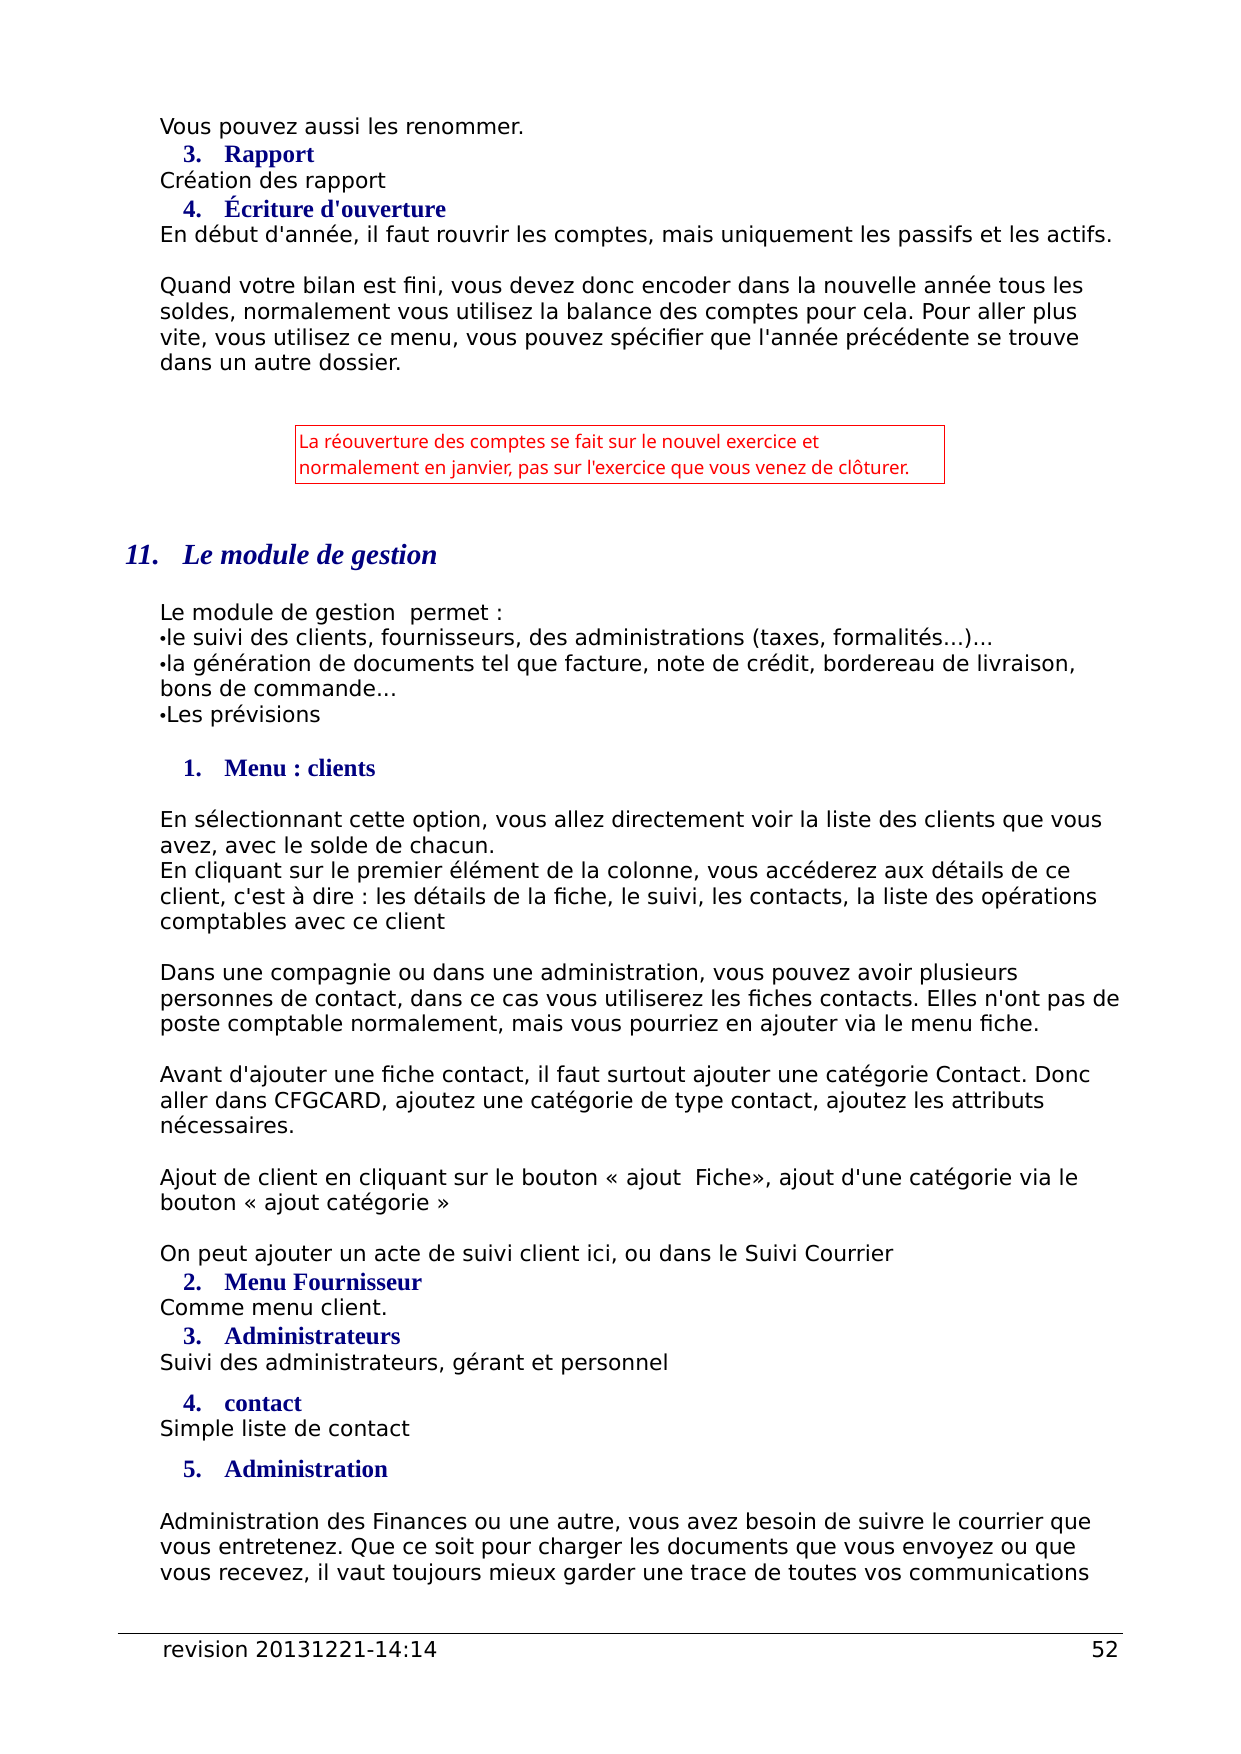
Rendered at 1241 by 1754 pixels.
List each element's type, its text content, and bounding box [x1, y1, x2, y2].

subtitle Le module de gestion [117, 537, 1123, 571]
text Le module de gestion permet : [159, 600, 1123, 626]
text Avant d'ajouter une fiche contact, il faut surtout ajouter une catégorie Contact. Donc aller dans CFGCARD, ajoutez une catégorie de type contact, ajoutez les attributs nécessaires. [159, 1063, 1123, 1139]
subtitle Rapport [177, 139, 1123, 168]
text Administration des Finances ou une autre, vous avez besoin de suivre le courrier que vous entretenez. Que ce soit pour charger les documents que vous envoyez ou que vous recevez, il vaut toujours mieux garder une trace de toutes vos communications [159, 1509, 1123, 1585]
text Simple liste de contact [159, 1417, 1123, 1442]
text En sélectionnant cette option, vous allez directement voir la liste des clients que vous avez, avec le solde de chacun. [159, 807, 1123, 858]
text Comme menu client. [159, 1296, 1123, 1321]
list Les prévisions [159, 702, 1123, 728]
text En début d'année, il faut rouvrir les comptes, mais uniquement les passifs et les actifs. [159, 223, 1123, 248]
text La réouverture des comptes se fait sur le nouvel exercice et normalement en janvier, pas sur l'exercice que vous venez de clôturer. [296, 426, 944, 483]
subtitle Administration [177, 1454, 1123, 1483]
list la génération de documents tel que facture, note de crédit, bordereau de livraison, bons de commande... [159, 651, 1123, 702]
subtitle contact [177, 1388, 1123, 1417]
list le suivi des clients, fournisseurs, des administrations (taxes, formalités...)... [159, 626, 1123, 651]
text En cliquant sur le premier élément de la colonne, vous accéderez aux détails de ce client, c'est à dire : les détails de la fiche, le suivi, les contacts, la liste des opérations comptables avec ce client [159, 858, 1123, 935]
text Ajout de client en cliquant sur le bouton « ajout Fiche», ajout d'une catégorie via le bouton « ajout catégorie » [159, 1165, 1123, 1216]
subtitle Menu Fournisseur [177, 1267, 1123, 1296]
text Vous pouvez aussi les renommer. [159, 114, 1123, 139]
text Dans une compagnie ou dans une administration, vous pouvez avoir plusieurs personnes de contact, dans ce cas vous utiliserez les fiches contacts. Elles n'ont pas de poste comptable normalement, mais vous pourriez en ajouter via le menu fiche. [159, 961, 1123, 1037]
text Suivi des administrateurs, gérant et personnel [159, 1350, 1123, 1375]
subtitle Administrateurs [177, 1321, 1123, 1350]
subtitle Menu : clients [177, 753, 1123, 782]
text Création des rapport [159, 168, 1123, 194]
text On peut ajouter un acte de suivi client ici, ou dans le Suivi Courrier [159, 1241, 1123, 1267]
text Quand votre bilan est fini, vous devez donc encoder dans la nouvelle année tous les soldes, normalement vous utilisez la balance des comptes pour cela. Pour aller plus vite, vous utilisez ce menu, vous pouvez spécifier que l'année précédente se trouve dans un autre dossier. [159, 274, 1123, 376]
subtitle Écriture d'ouverture [177, 194, 1123, 223]
